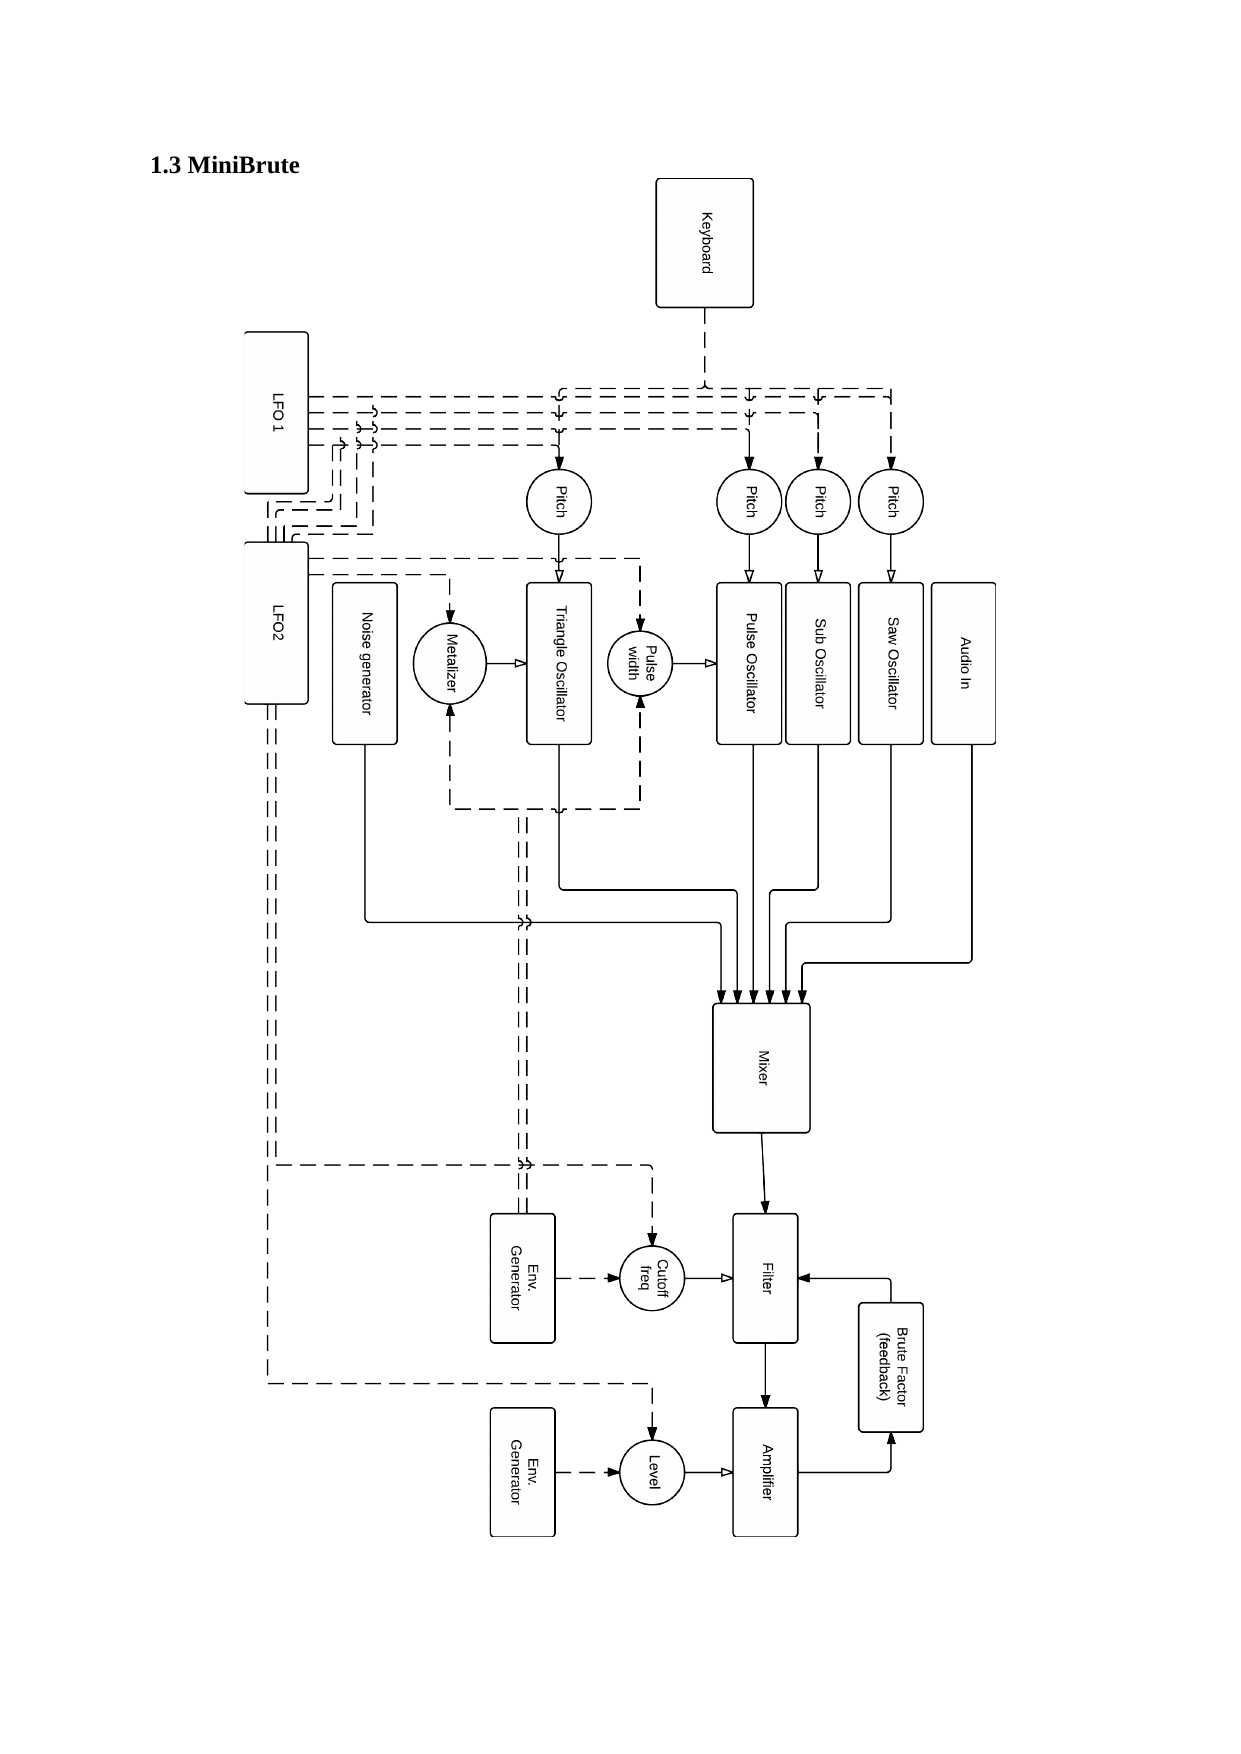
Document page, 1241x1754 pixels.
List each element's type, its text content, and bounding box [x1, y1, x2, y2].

subtitle 1.3 MiniBrute [150, 150, 1091, 179]
picture [244, 178, 996, 1537]
